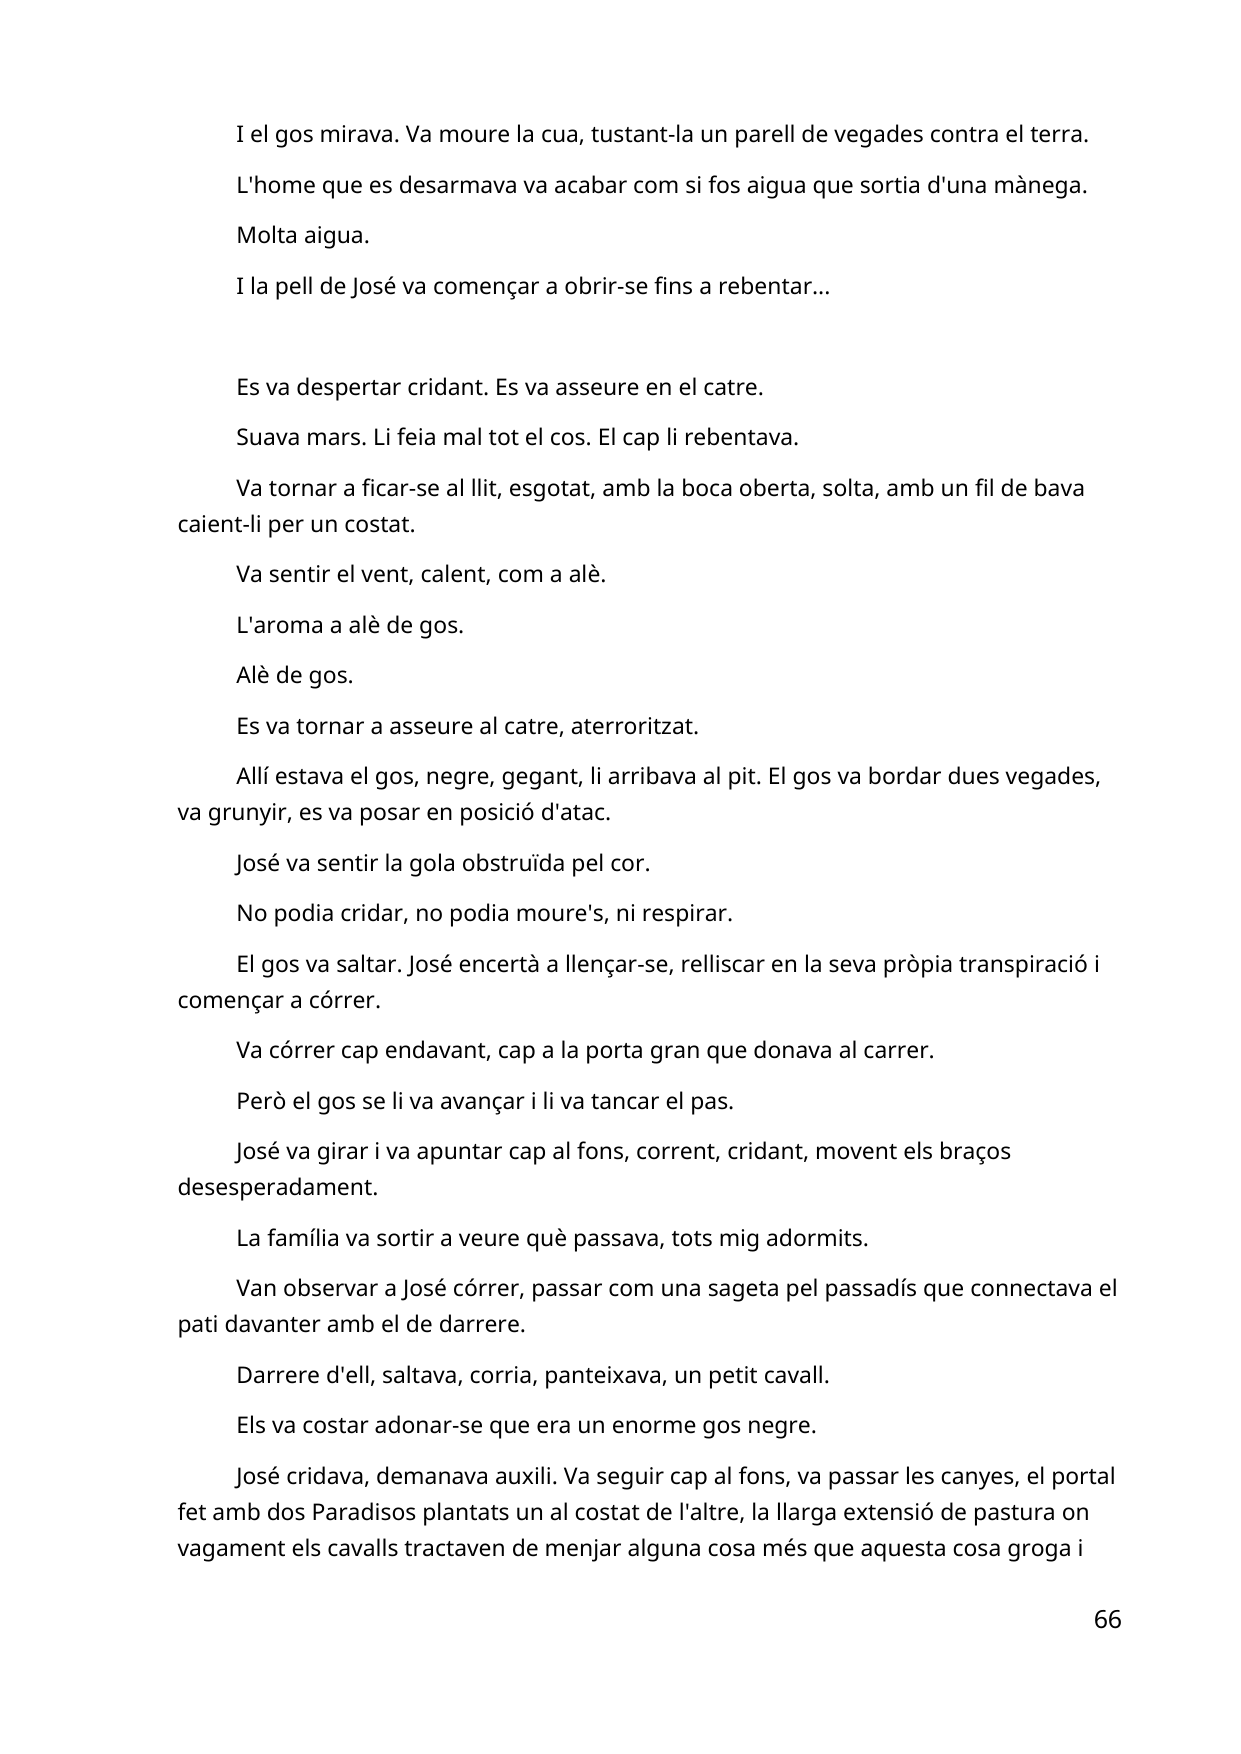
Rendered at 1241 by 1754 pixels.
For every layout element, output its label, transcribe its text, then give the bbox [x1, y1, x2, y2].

text I la pell de José va començar a obrir-se fins a rebentar... [177, 270, 1122, 301]
text No podia cridar, no podia moure's, ni respirar. [177, 897, 1122, 928]
text Alè de gos. [177, 659, 1122, 691]
text La família va sortir a veure què passava, tots mig adormits. [177, 1222, 1122, 1253]
text Allí estava el gos, negre, gegant, li arribava al pit. El gos va bordar dues vegades, va grunyir, es va posar en posició d'atac. [177, 760, 1122, 827]
text L'aroma a alè de gos. [177, 609, 1122, 640]
text Es va despertar cridant. Es va asseure en el catre. [177, 371, 1122, 402]
text Va córrer cap endavant, cap a la porta gran que donava al carrer. [177, 1034, 1122, 1066]
text Va sentir el vent, calent, com a alè. [177, 558, 1122, 589]
text José va girar i va apuntar cap al fons, corrent, cridant, movent els braços desesperadament. [177, 1135, 1122, 1202]
text Va tornar a ficar-se al llit, esgotat, amb la boca oberta, solta, amb un fil de bava caient-li per un costat. [177, 472, 1122, 539]
text Els va costar adonar-se que era un enorme gos negre. [177, 1409, 1122, 1441]
text Darrere d'ell, saltava, corria, panteixava, un petit cavall. [177, 1359, 1122, 1390]
text L'home que es desarmava va acabar com si fos aigua que sortia d'una mànega. [177, 169, 1122, 200]
text El gos va saltar. José encertà a llençar-se, relliscar en la seva pròpia transpiració i començar a córrer. [177, 948, 1122, 1015]
text Es va tornar a asseure al catre, aterroritzat. [177, 710, 1122, 741]
text José cridava, demanava auxili. Va seguir cap al fons, va passar les canyes, el portal fet amb dos Paradisos plantats un al costat de l'altre, la llarga extensió de pastura on vagament els cavalls tractaven de menjar alguna cosa més que aquesta cosa groga i [177, 1460, 1122, 1563]
text I el gos mirava. Va moure la cua, tustant-la un parell de vegades contra el terra. [177, 118, 1122, 149]
text Però el gos se li va avançar i li va tancar el pas. [177, 1085, 1122, 1116]
text Suava mars. Li feia mal tot el cos. El cap li rebentava. [177, 421, 1122, 452]
text Van observar a José córrer, passar com una sageta pel passadís que connectava el pati davanter amb el de darrere. [177, 1272, 1122, 1339]
text Molta aigua. [177, 219, 1122, 250]
text José va sentir la gola obstruïda pel cor. [177, 847, 1122, 878]
